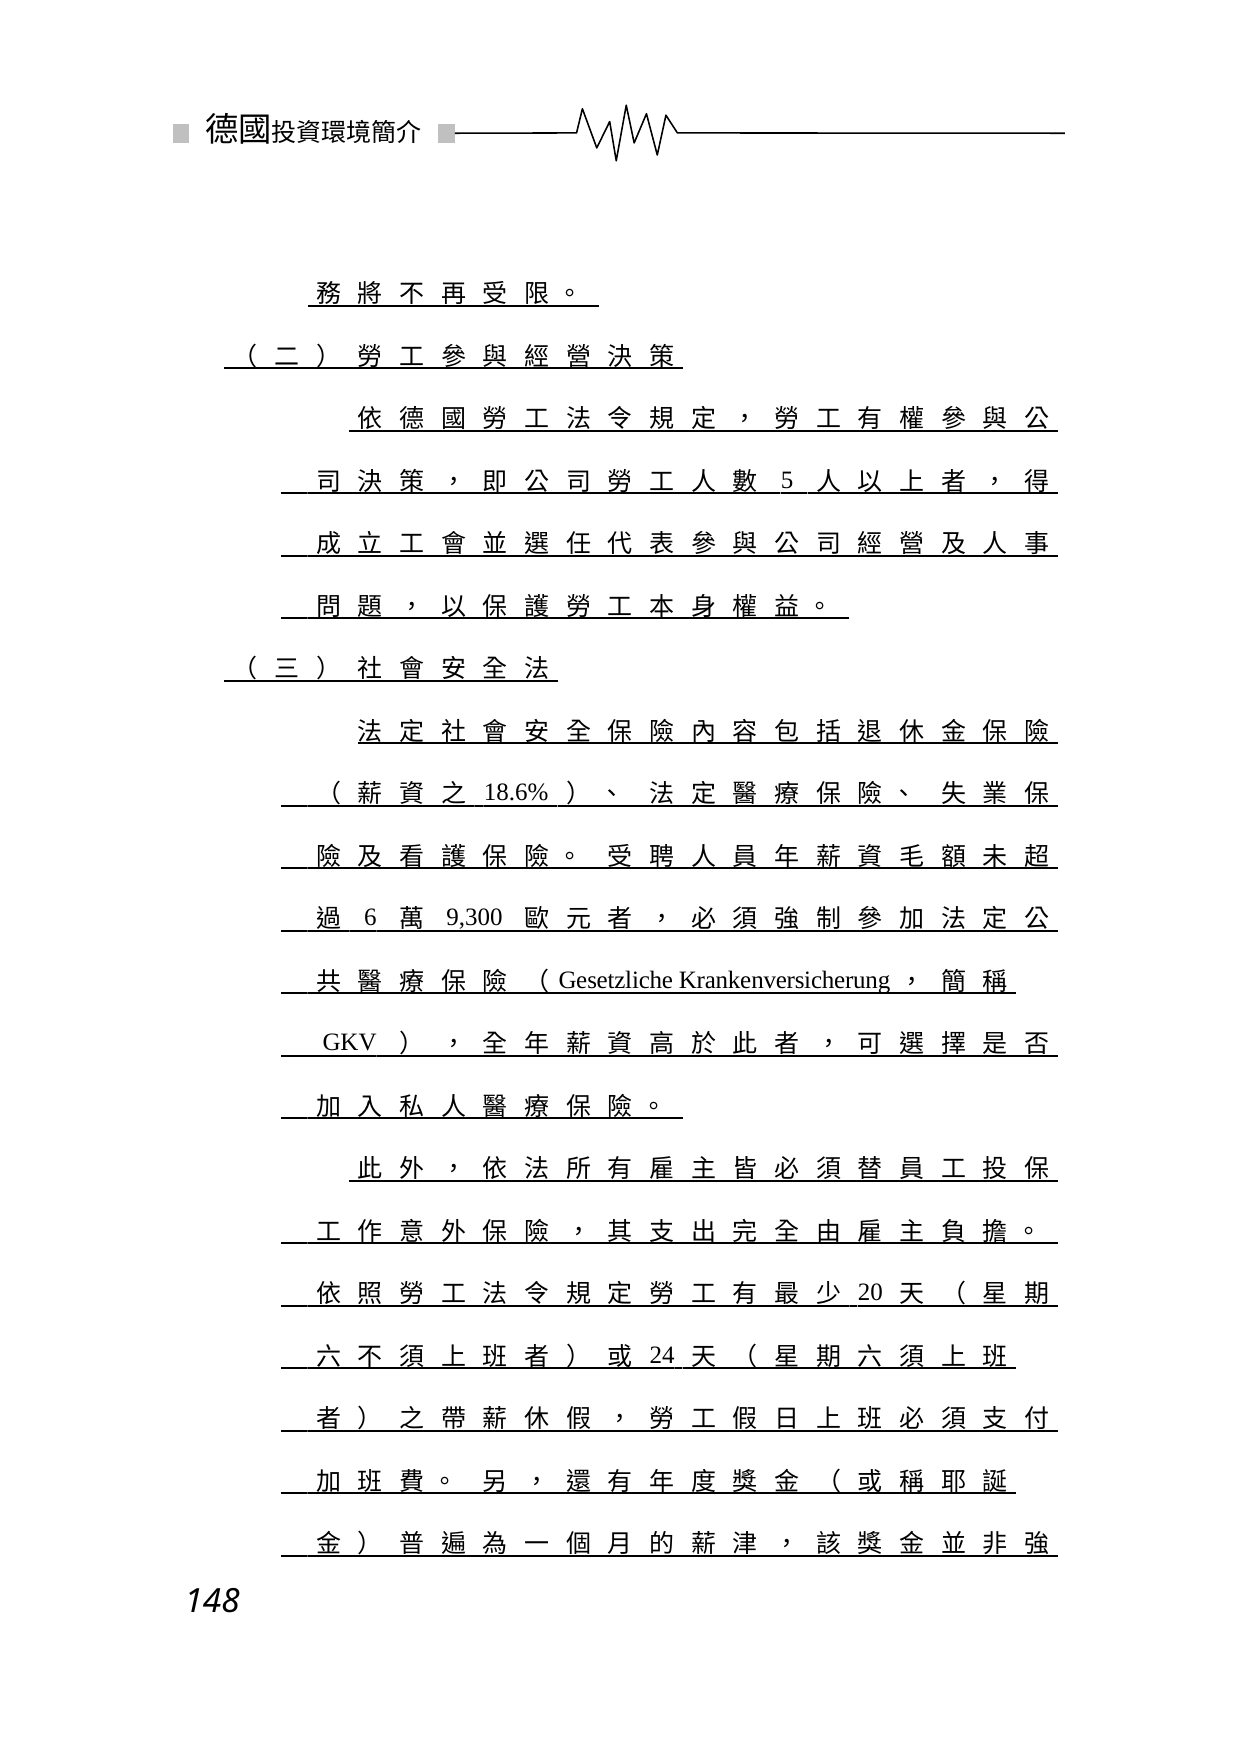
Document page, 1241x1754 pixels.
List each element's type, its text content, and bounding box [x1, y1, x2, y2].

text [281, 1557, 1058, 1563]
text 依照勞工法令規定勞工有最少20天（星期 [281, 1244, 1058, 1305]
text 過6萬9,300歐元者，必須強制參加法定公 [281, 869, 1058, 930]
text 共醫療保險（Gesetzliche Krankenversicherung，簡稱GKV），全年薪資高於此者，可選擇是否 [281, 932, 1058, 1055]
text 務將不再受限。 [281, 250, 1058, 313]
text 加班費。另，還有年度獎金（或稱耶誕金）普遍為一個月的薪津，該獎金並非強 [281, 1432, 1058, 1555]
text 險及看護保險。受聘人員年薪資毛額未超 [281, 807, 1058, 867]
text 此外，依法所有雇主皆必須替員工投保工作意外保險，其支出完全由雇主負擔。 [281, 1125, 1058, 1242]
text 成立工會並選任代表參與公司經營及人事 [281, 494, 1058, 555]
text 問題，以保護勞工本身權益。 [281, 557, 1058, 625]
text （三）社會安全法 [207, 625, 1058, 688]
text 依德國勞工法令規定，勞工有權參與公司決策，即公司勞工人數5人以上者，得 [281, 375, 1058, 492]
text 法定社會安全保險內容包括退休金保險（薪資之18.6%）、法定醫療保險、失業保 [281, 688, 1058, 805]
text （二）勞工參與經營決策 [207, 313, 1058, 375]
text 六不須上班者）或24天（星期六須上班者）之帶薪休假，勞工假日上班必須支付 [281, 1307, 1058, 1430]
text 加入私人醫療保險。 [281, 1057, 1058, 1125]
